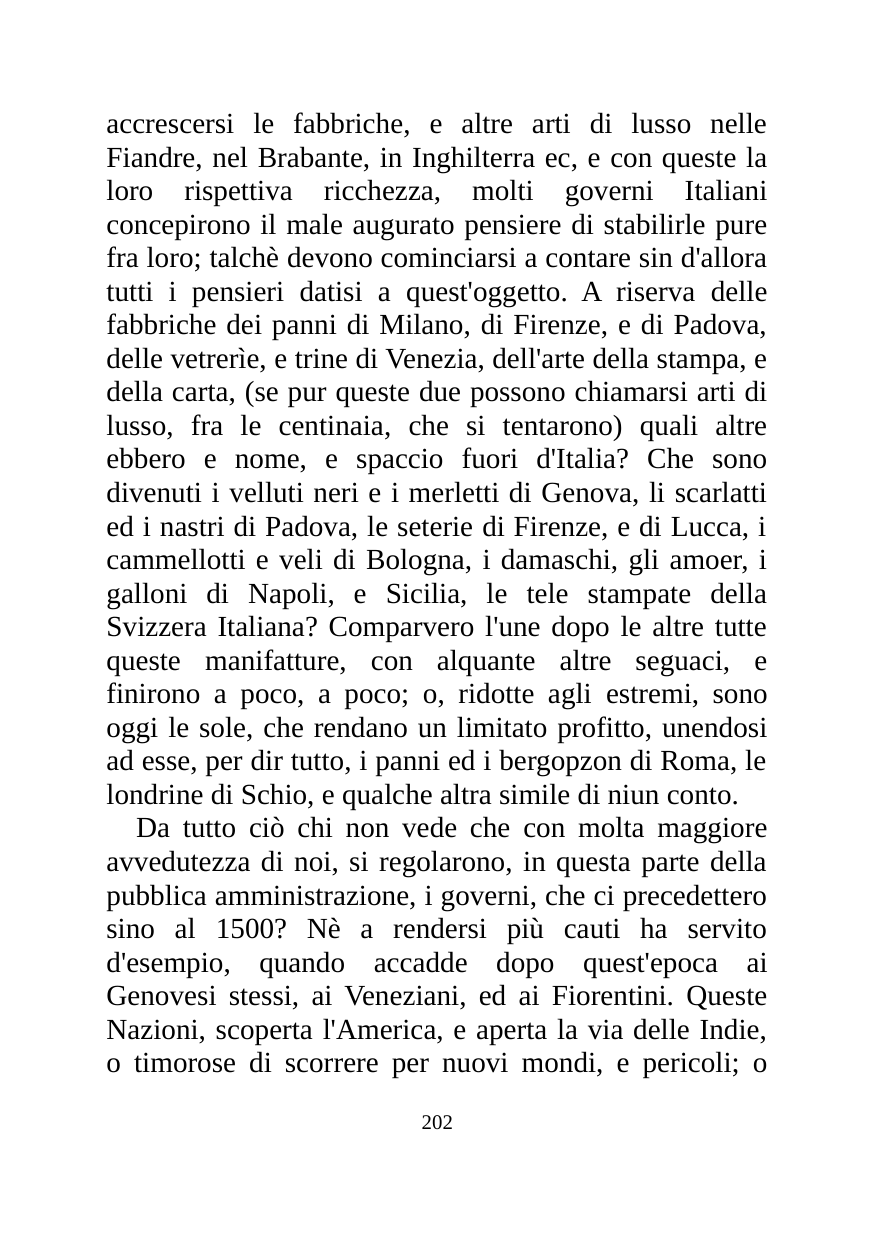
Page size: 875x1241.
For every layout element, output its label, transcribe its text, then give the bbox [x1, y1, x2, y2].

text accrescersi le fabbriche, e altre arti di lusso nelle Fiandre, nel Brabante, in Inghilterra ec, e con queste la loro rispettiva ricchezza, molti governi Italiani concepirono il male augurato pensiere di stabilirle pure fra loro; talchè devono cominciarsi a contare sin d'allora tutti i pensieri datisi a quest'oggetto. A riserva delle fabbriche dei panni di Milano, di Firenze, e di Padova, delle vetrerìe, e trine di Venezia, dell'arte della stampa, e della carta, (se pur queste due possono chiamarsi arti di lusso, fra le centinaia, che si tentarono) quali altre ebbero e nome, e spaccio fuori d'Italia? Che sono divenuti i velluti neri e i merletti di Genova, li scarlatti ed i nastri di Padova, le seterie di Firenze, e di Lucca, i cammellotti e veli di Bologna, i damaschi, gli amoer, i galloni di Napoli, e Sicilia, le tele stampate della Svizzera Italiana? Comparvero l'une dopo le altre tutte queste manifatture, con alquante altre seguaci, e finirono a poco, a poco; o, ridotte agli estremi, sono oggi le sole, che rendano un limitato profitto, unendosi ad esse, per dir tutto, i panni ed i bergopzon di Roma, le londrine di Schio, e qualche altra simile di niun conto. [106, 106, 768, 811]
text Da tutto ciò chi non vede che con molta maggiore avvedutezza di noi, si regolarono, in questa parte della pubblica amministrazione, i governi, che ci precedettero sino al 1500? Nè a rendersi più cauti ha servito d'esempio, quando accadde dopo quest'epoca ai Genovesi stessi, ai Veneziani, ed ai Fiorentini. Queste Nazioni, scoperta l'America, e aperta la via delle Indie, o timorose di scorrere per nuovi mondi, e pericoli; o [106, 811, 768, 1079]
